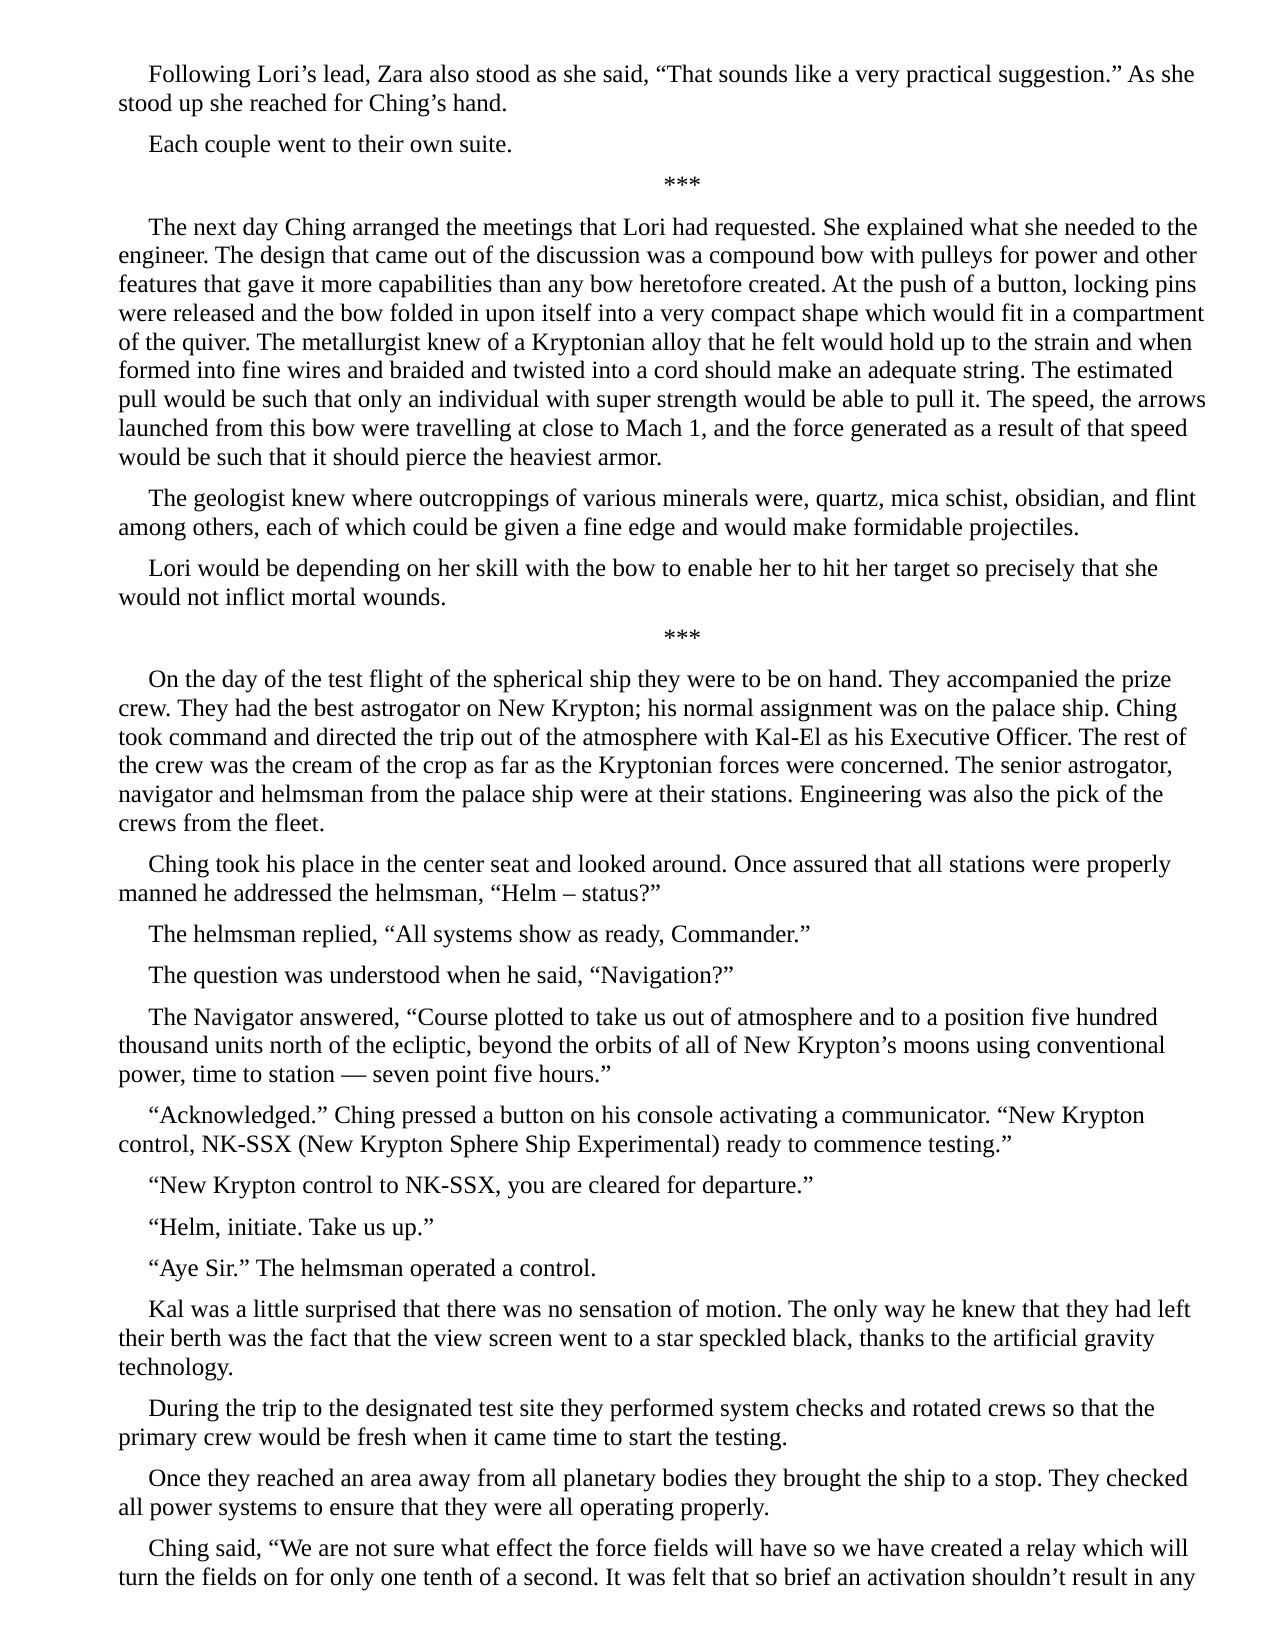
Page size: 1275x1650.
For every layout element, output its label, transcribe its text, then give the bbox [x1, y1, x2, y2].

text The helmsman replied, “All systems show as ready, Commander.” [118, 919, 1216, 948]
text “Acknowledged.” Ching pressed a button on his console activating a communicator. “New Krypton control, NK-SSX (New Krypton Sphere Ship Experimental) ready to commence testing.” [118, 1100, 1216, 1158]
text Once they reached an area away from all planetary bodies they brought the ship to a stop. They checked all power systems to ensure that they were all operating properly. [118, 1463, 1216, 1520]
text Ching took his place in the center seat and looked around. Once assured that all stations were properly manned he addressed the helmsman, “Helm – status?” [118, 849, 1216, 907]
text During the trip to the designated test site they performed system checks and rotated crews so that the primary crew would be fresh when it came time to start the testing. [118, 1393, 1216, 1450]
text Lori would be depending on her skill with the bow to enable her to hit her target so precisely that she would not inflict mortal wounds. [118, 553, 1216, 610]
text The question was understood when he said, “Navigation?” [118, 960, 1216, 989]
text Kal was a little surprised that there was no sensation of motion. The only way he knew that they had left their berth was the fact that the view screen went to a star speckled black, thanks to the artificial gravity technology. [118, 1294, 1216, 1380]
text The Navigator answered, “Course plotted to take us out of atmosphere and to a position five hundred thousand units north of the ecliptic, beyond the orbits of all of New Krypton’s moons using conventional power, time to station — seven point five hours.” [118, 1002, 1216, 1088]
text Following Lori’s lead, Zara also stood as she said, “That sounds like a very practical suggestion.” As she stood up she reached for Ching’s hand. [118, 59, 1216, 117]
text On the day of the test flight of the spherical ship they were to be on hand. They accompanied the prize crew. They had the best astrogator on New Krypton; his normal assignment was on the palace ship. Ching took command and directed the trip out of the atmosphere with Kal-El as his Executive Officer. The rest of the crew was the cream of the crop as far as the Kryptonian forces were concerned. The senior astrogator, navigator and helmsman from the palace ship were at their stations. Engineering was also the pick of the crews from the fleet. [118, 664, 1216, 837]
text *** [118, 170, 1216, 199]
text The next day Ching arranged the meetings that Lori had requested. She explained what she needed to the engineer. The design that came out of the discussion was a compound bow with pulleys for power and other features that gave it more capabilities than any bow heretofore created. At the push of a button, locking pins were released and the bow folded in upon itself into a very compact shape which would fit in a compartment of the quiver. The metallurgist knew of a Kryptonian alloy that he felt would hold up to the strain and when formed into fine wires and braided and twisted into a cord should make an adequate string. The estimated pull would be such that only an individual with super strength would be able to pull it. The speed, the arrows launched from this bow were travelling at close to Mach 1, and the force generated as a result of that speed would be such that it should pierce the heaviest armor. [118, 212, 1216, 470]
text “Helm, initiate. Take us up.” [118, 1212, 1216, 1240]
text The geologist knew where outcroppings of various minerals were, quartz, mica schist, obsidian, and flint among others, each of which could be given a fine edge and would make formidable projectiles. [118, 483, 1216, 540]
text Ching said, “We are not sure what effect the force fields will have so we have created a relay which will turn the fields on for only one tenth of a second. It was felt that so brief an activation shouldn’t result in any [118, 1533, 1216, 1590]
text *** [118, 623, 1216, 652]
text Each couple went to their own suite. [118, 129, 1216, 158]
text “New Krypton control to NK-SSX, you are cleared for departure.” [118, 1170, 1216, 1199]
text “Aye Sir.” The helmsman operated a control. [118, 1253, 1216, 1282]
